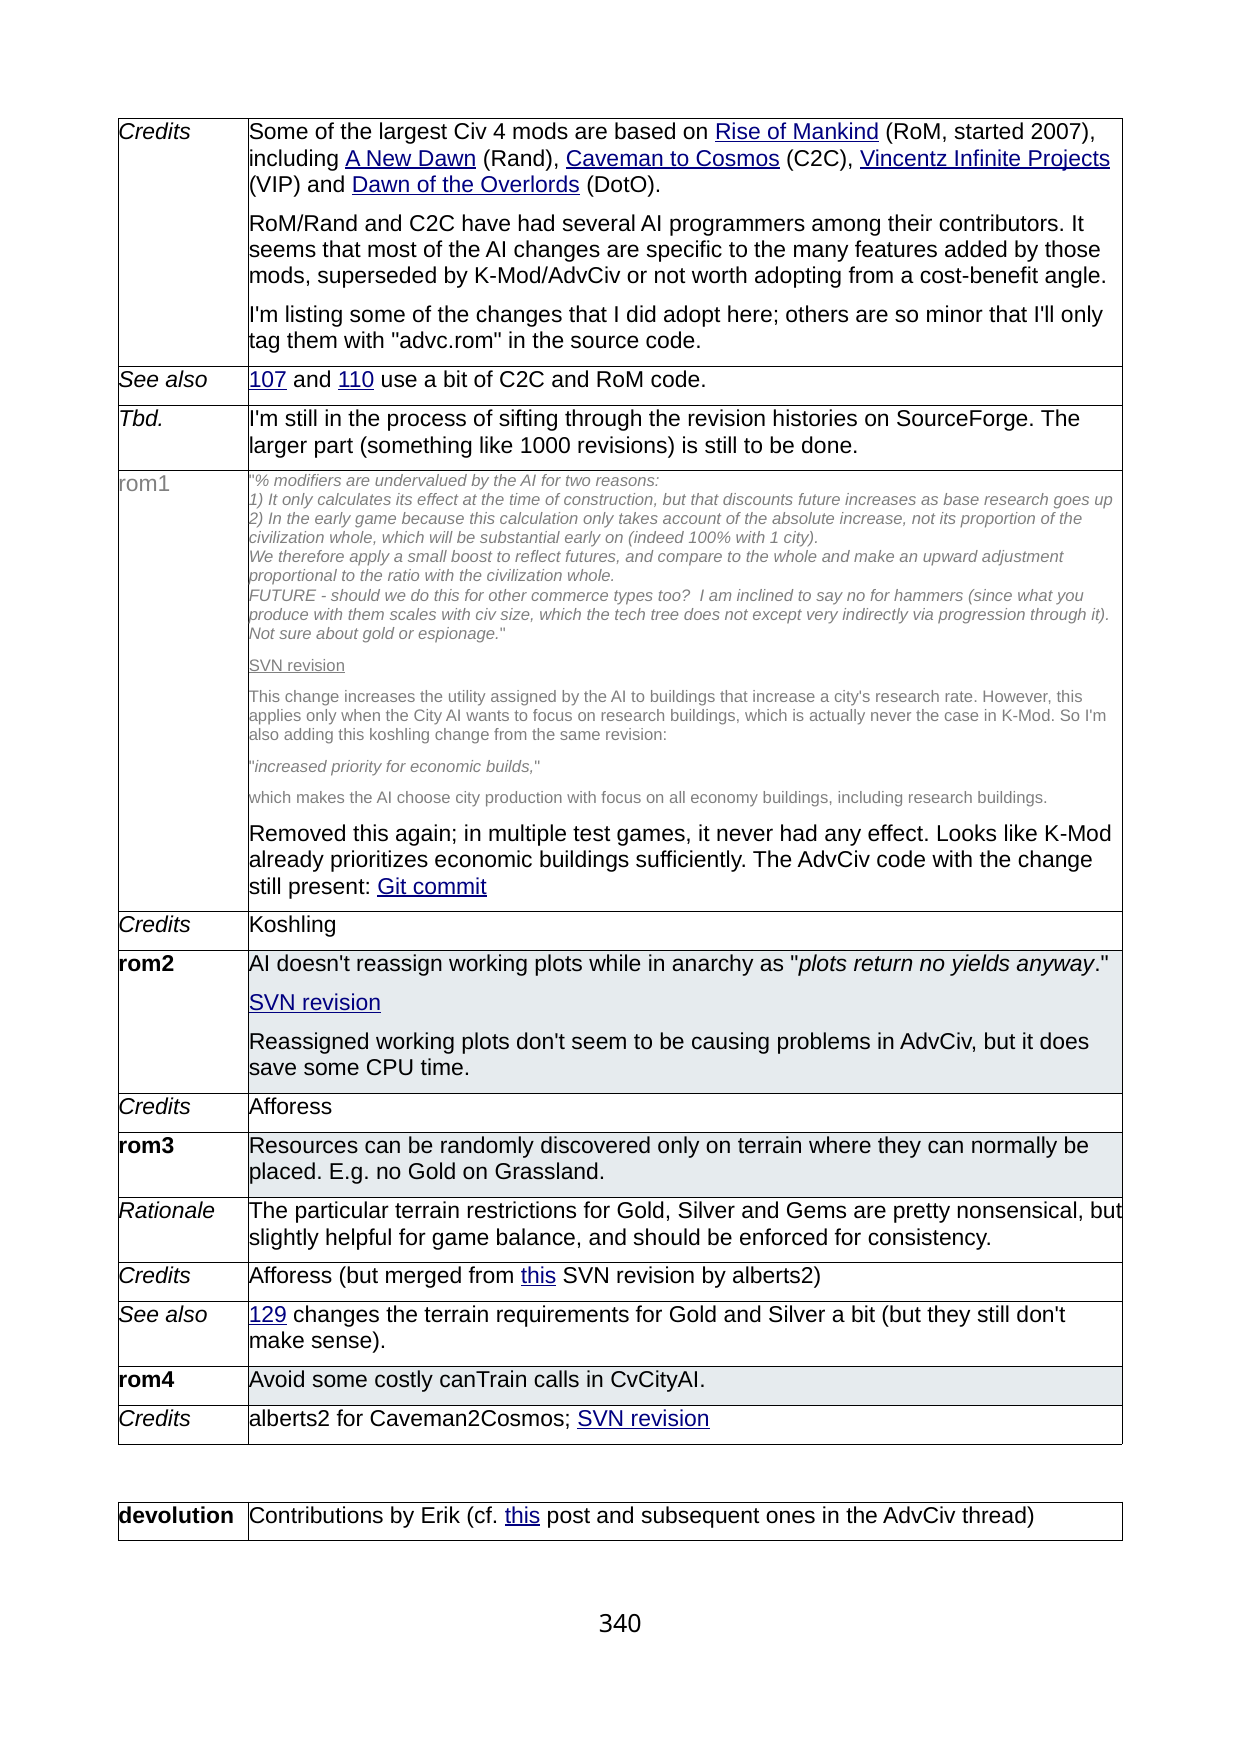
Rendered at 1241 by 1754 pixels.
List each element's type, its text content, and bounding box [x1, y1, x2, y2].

table_cell 107 and 110 use a bit of C2C and RoM code. [249, 367, 1122, 405]
table_cell See also [119, 367, 248, 405]
table_cell Rationale [119, 1198, 248, 1262]
table_cell Credits [119, 912, 248, 950]
table_cell alberts2 for Caveman2Cosmos; SVN revision [249, 1406, 1122, 1444]
table_cell See also [119, 1302, 248, 1366]
table_header devolution [119, 1503, 248, 1540]
table_cell rom3 [119, 1133, 248, 1197]
table_cell Credits [119, 1263, 248, 1301]
table_cell Avoid some costly canTrain calls in CvCityAI. [249, 1367, 1122, 1405]
table_cell Koshling [249, 912, 1122, 950]
table_cell I'm still in the process of sifting through the revision histories on SourceForge. The larger part (something like 1000 revisions) is still to be done. [249, 406, 1122, 470]
table_header Contributions by Erik (cf. this post and subsequent ones in the AdvCiv thread) [249, 1503, 1122, 1540]
table_cell 129 changes the terrain requirements for Gold and Silver a bit (but they still don't make sense). [249, 1302, 1122, 1366]
table_cell Some of the largest Civ 4 mods are based on Rise of Mankind (RoM, started 2007), including A New Dawn (Rand), Caveman to Cosmos (C2C), Vincentz Infinite Projects (VIP) and Dawn of the Overlords (DotO). RoM/Rand and C2C have had several AI programmers among their contributors. It seems that most of the AI changes are specific to the many features added by those mods, superseded by K-Mod/AdvCiv or not worth adopting from a cost-benefit angle. I'm listing some of the changes that I did adopt here; others are so minor that I'll only tag them with "advc.rom" in the source code. [249, 119, 1122, 366]
table_cell Credits [119, 1406, 248, 1444]
table_cell Tbd. [119, 406, 248, 470]
table_cell AI doesn't reassign working plots while in anarchy as "plots return no yields anyway." SVN revision Reassigned working plots don't seem to be causing problems in AdvCiv, but it does save some CPU time. [249, 951, 1122, 1093]
table_cell Credits [119, 119, 248, 366]
table_cell The particular terrain restrictions for Gold, Silver and Gems are pretty nonsensical, but slightly helpful for game balance, and should be enforced for consistency. [249, 1198, 1122, 1262]
table_cell "% modifiers are undervalued by the AI for two reasons: 1) It only calculates its effect at the time of construction, but that discounts future increases as base research goes up 2) In the early game because this calculation only takes account of the absolute increase, not its proportion of the civilization whole, which will be substantial early on (indeed 100% with 1 city). We therefore apply a small boost to reflect futures, and compare to the whole and make an upward adjustment proportional to the ratio with the civilization whole. FUTURE - should we do this for other commerce types too? I am inclined to say no for hammers (since what you produce with them scales with civ size, which the tech tree does not except very indirectly via progression through it). Not sure about gold or espionage." SVN revision This change increases the utility assigned by the AI to buildings that increase a city's research rate. However, this applies only when the City AI wants to focus on research buildings, which is actually never the case in K-Mod. So I'm also adding this koshling change from the same revision: "increased priority for economic builds," which makes the AI choose city production with focus on all economy buildings, including research buildings. Removed this again; in multiple test games, it never had any effect. Looks like K‑Mod already prioritizes economic buildings sufficiently. The AdvCiv code with the change still present: Git commit [249, 471, 1122, 911]
table_cell Credits [119, 1094, 248, 1132]
table_cell rom4 [119, 1367, 248, 1405]
table_cell rom1 [119, 471, 248, 911]
table_cell Afforess (but merged from this SVN revision by alberts2) [249, 1263, 1122, 1301]
table_cell Resources can be randomly discovered only on terrain where they can normally be placed. E.g. no Gold on Grassland. [249, 1133, 1122, 1197]
table_cell Afforess [249, 1094, 1122, 1132]
table_cell rom2 [119, 951, 248, 1093]
